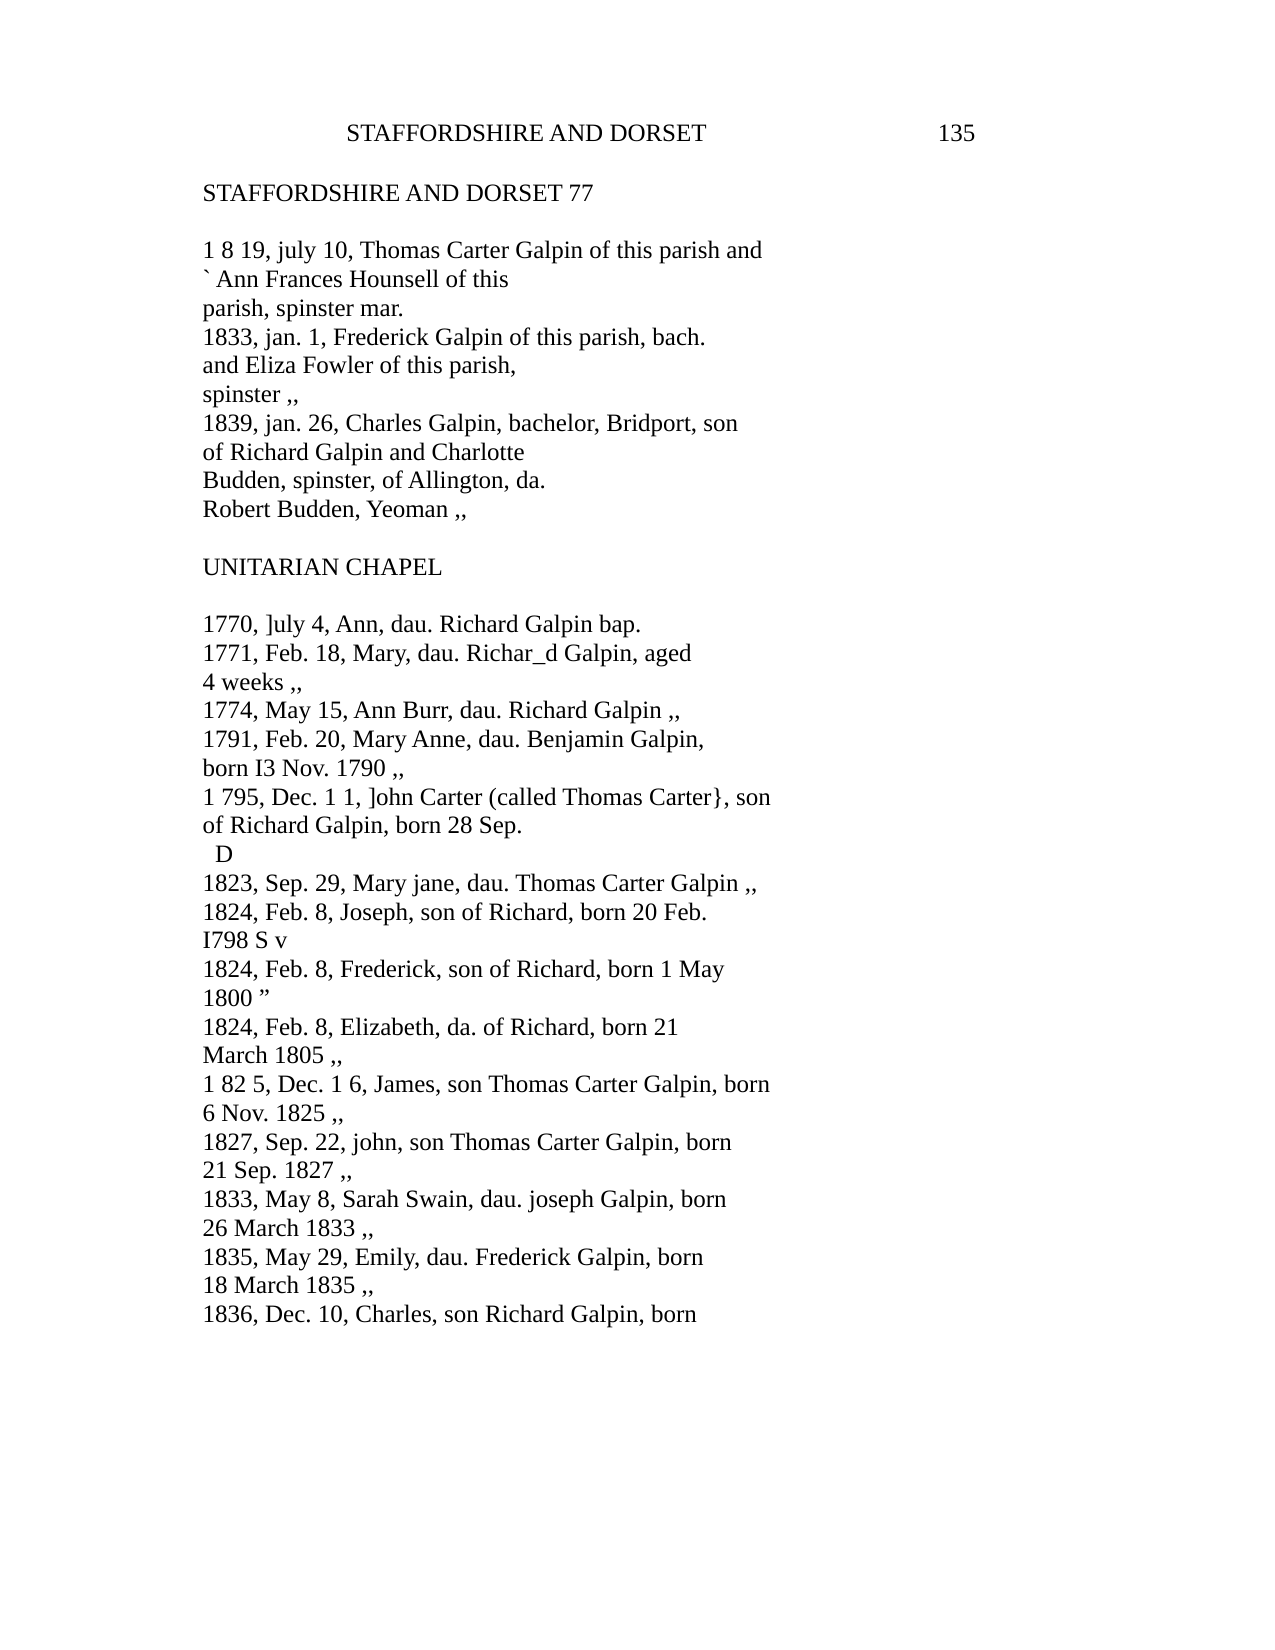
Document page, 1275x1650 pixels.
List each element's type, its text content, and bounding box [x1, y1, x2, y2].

text 1833, May 8, Sarah Swain, dau. joseph Galpin, born [150, 1184, 975, 1213]
text I798 S v [150, 926, 975, 954]
text 1800 ” [150, 983, 975, 1012]
text 1771, Feb. 18, Mary, dau. Richar_d Galpin, aged [150, 638, 975, 667]
text UNITARIAN CHAPEL [150, 552, 975, 581]
text 1 82 5, Dec. 1 6, James, son Thomas Carter Galpin, born [150, 1069, 975, 1098]
text 18 March 1835 ,, [150, 1271, 975, 1299]
text of Richard Galpin, born 28 Sep. [150, 811, 975, 839]
text 1827, Sep. 22, john, son Thomas Carter Galpin, born [150, 1127, 975, 1156]
text Robert Budden, Yeoman ,, [150, 494, 975, 523]
text spinster ,, [150, 379, 975, 408]
text 1791, Feb. 20, Mary Anne, dau. Benjamin Galpin, [150, 724, 975, 753]
text 1835, May 29, Emily, dau. Frederick Galpin, born [150, 1242, 975, 1271]
text born I3 Nov. 1790 ,, [150, 753, 975, 782]
text 21 Sep. 1827 ,, [150, 1156, 975, 1184]
text ` Ann Frances Hounsell of this [150, 264, 975, 293]
text and Eliza Fowler of this parish, [150, 351, 975, 379]
text 1839, jan. 26, Charles Galpin, bachelor, Bridport, son [150, 408, 975, 437]
text 1 795, Dec. 1 1, ]ohn Carter (called Thomas Carter}, son [150, 782, 975, 811]
text 4 weeks ,, [150, 667, 975, 696]
text 1 8 19, july 10, Thomas Carter Galpin of this parish and [150, 236, 975, 264]
text 6 Nov. 1825 ,, [150, 1098, 975, 1127]
text Budden, spinster, of Allington, da. [150, 466, 975, 494]
text 1824, Feb. 8, Joseph, son of Richard, born 20 Feb. [150, 897, 975, 926]
text 1824, Feb. 8, Frederick, son of Richard, born 1 May [150, 954, 975, 983]
text 26 March 1833 ,, [150, 1213, 975, 1242]
text 1836, Dec. 10, Charles, son Richard Galpin, born [150, 1299, 975, 1328]
text 1823, Sep. 29, Mary jane, dau. Thomas Carter Galpin ,, [150, 868, 975, 897]
text 1833, jan. 1, Frederick Galpin of this parish, bach. [150, 322, 975, 351]
text 1770, ]uly 4, Ann, dau. Richard Galpin bap. [150, 609, 975, 638]
text 1824, Feb. 8, Elizabeth, da. of Richard, born 21 [150, 1012, 975, 1041]
text 1774, May 15, Ann Burr, dau. Richard Galpin ,, [150, 696, 975, 724]
text of Richard Galpin and Charlotte [150, 437, 975, 466]
text D [150, 839, 975, 868]
text parish, spinster mar. [150, 293, 975, 322]
text March 1805 ,, [150, 1041, 975, 1069]
text STAFFORDSHIRE AND DORSET 77 [150, 178, 975, 207]
